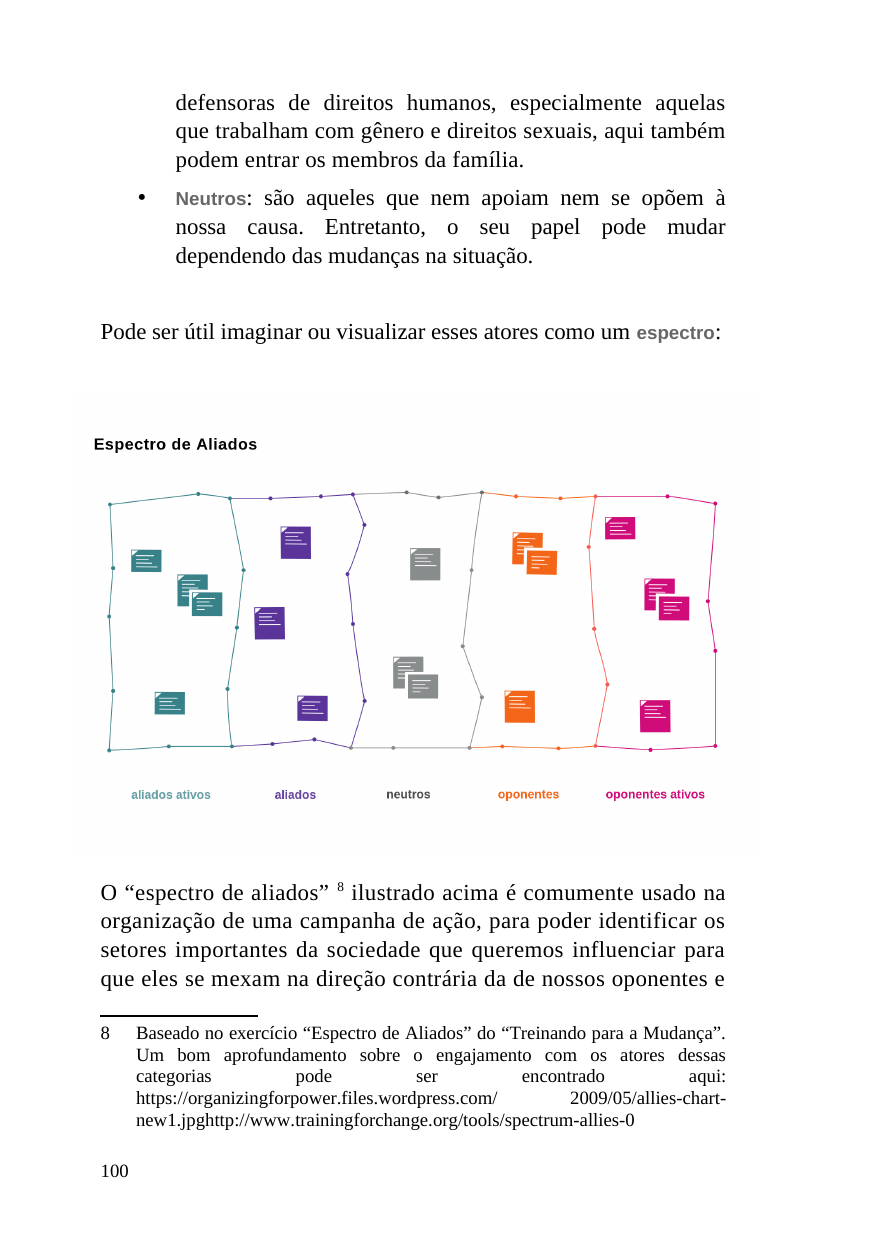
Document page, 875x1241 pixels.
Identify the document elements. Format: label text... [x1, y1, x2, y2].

text O “espectro de aliados” ilustrado acima é comumente usado na organização de uma campanha de ação, para poder identificar os setores importantes da sociedade que queremos influenciar para que eles se mexam na direção contrária da de nossos oponentes e [100, 879, 726, 992]
text Pode ser útil imaginar ou visualizar esses atores como um espectro: [100, 318, 726, 344]
picture [71, 393, 756, 853]
list Neutros: são aqueles que nem apoiam nem se opõem à nossa causa. Entretanto, o seu papel pode mudar dependendo das mudanças na situação. [138, 184, 726, 268]
list defensoras de direitos humanos, especialmente aquelas que trabalham com gênero e direitos sexuais, aqui também podem entrar os membros da família. [138, 88, 726, 173]
text Baseado no exercício “Espectro de Aliados” do “Treinando para a Mudança”. Um bom aprofundamento sobre o engajamento com os atores dessas categorias pode ser encontrado aqui: https://organizingforpower.files.wordpress.com/ 2009/05/allies-chart-new1.jpghttp://www.trainingforchange.org/tools/spectrum-allies-0 [100, 1022, 726, 1130]
